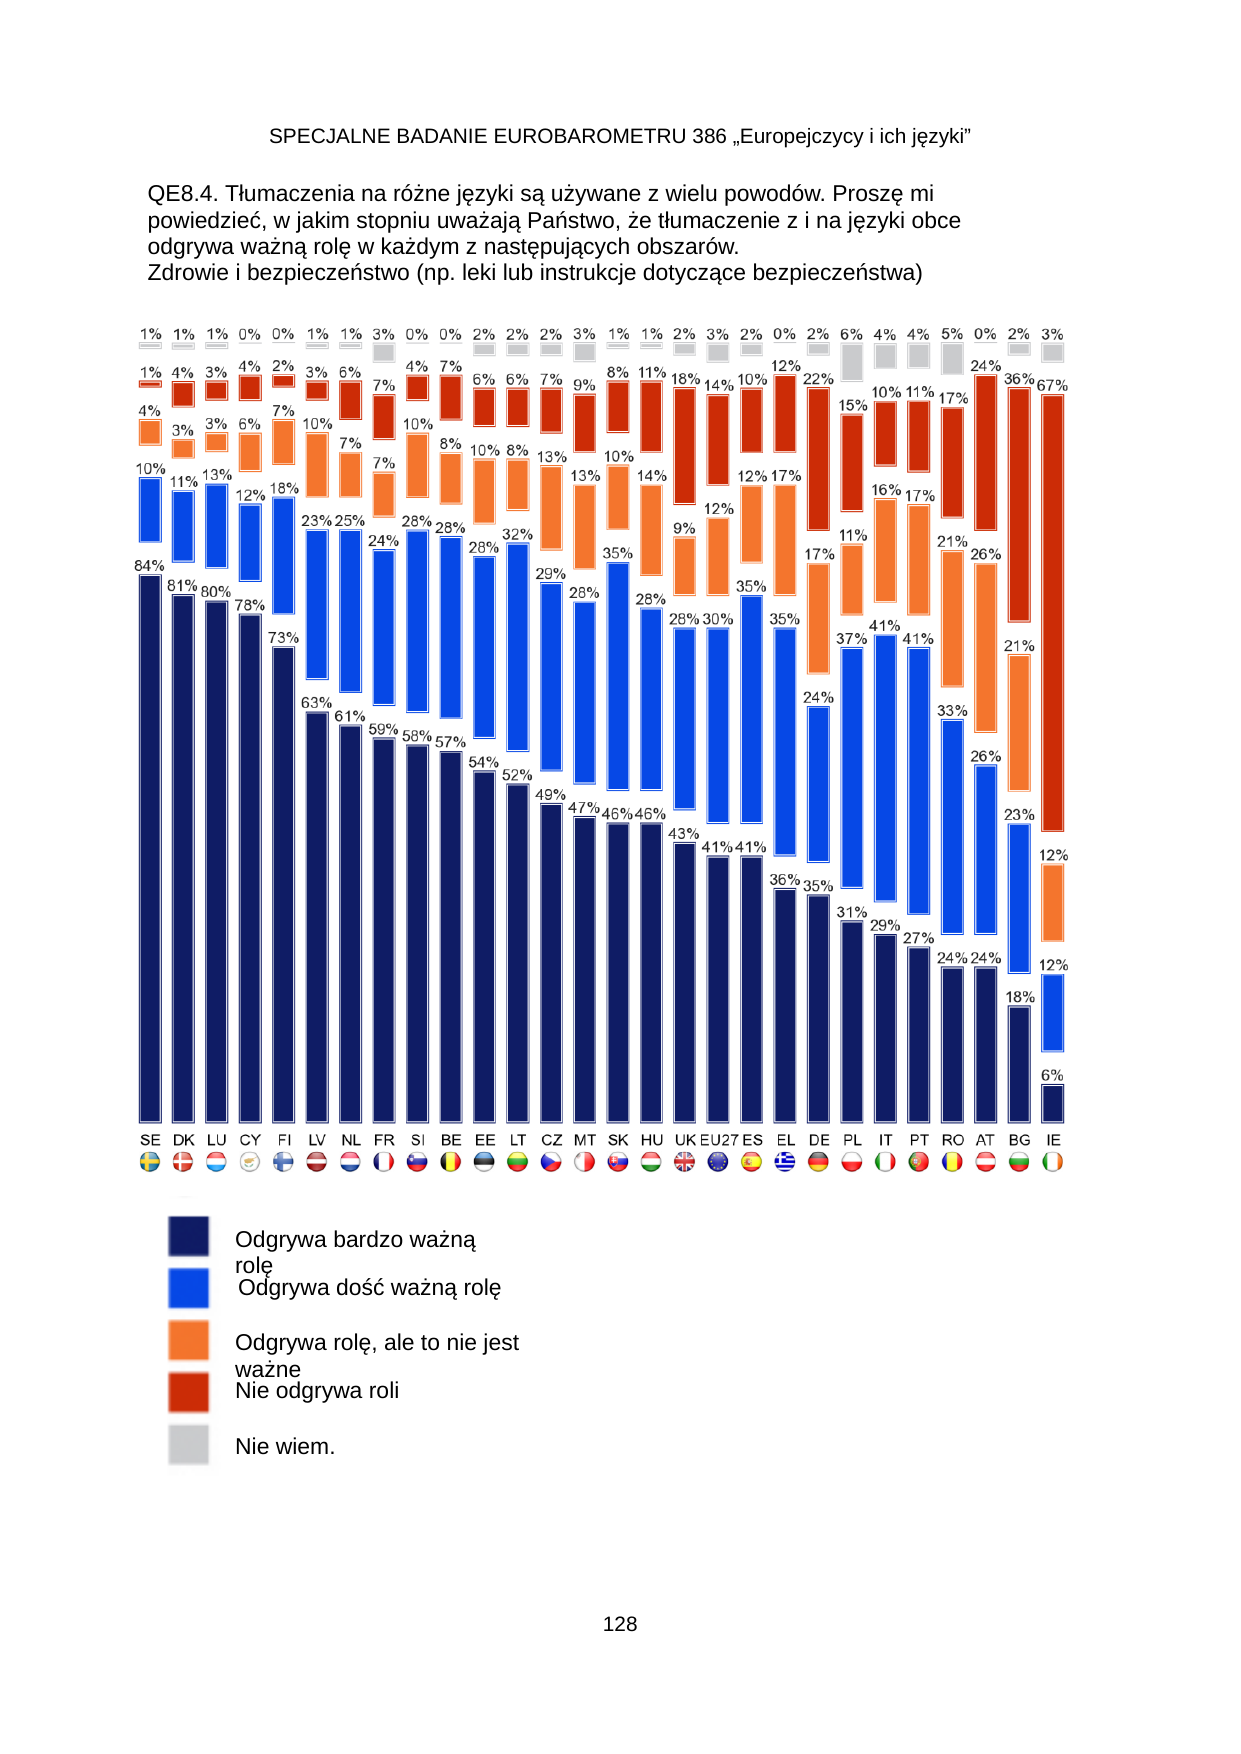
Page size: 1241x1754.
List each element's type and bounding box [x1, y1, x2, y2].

picture [131, 1196, 221, 1480]
picture [118, 313, 1090, 1175]
